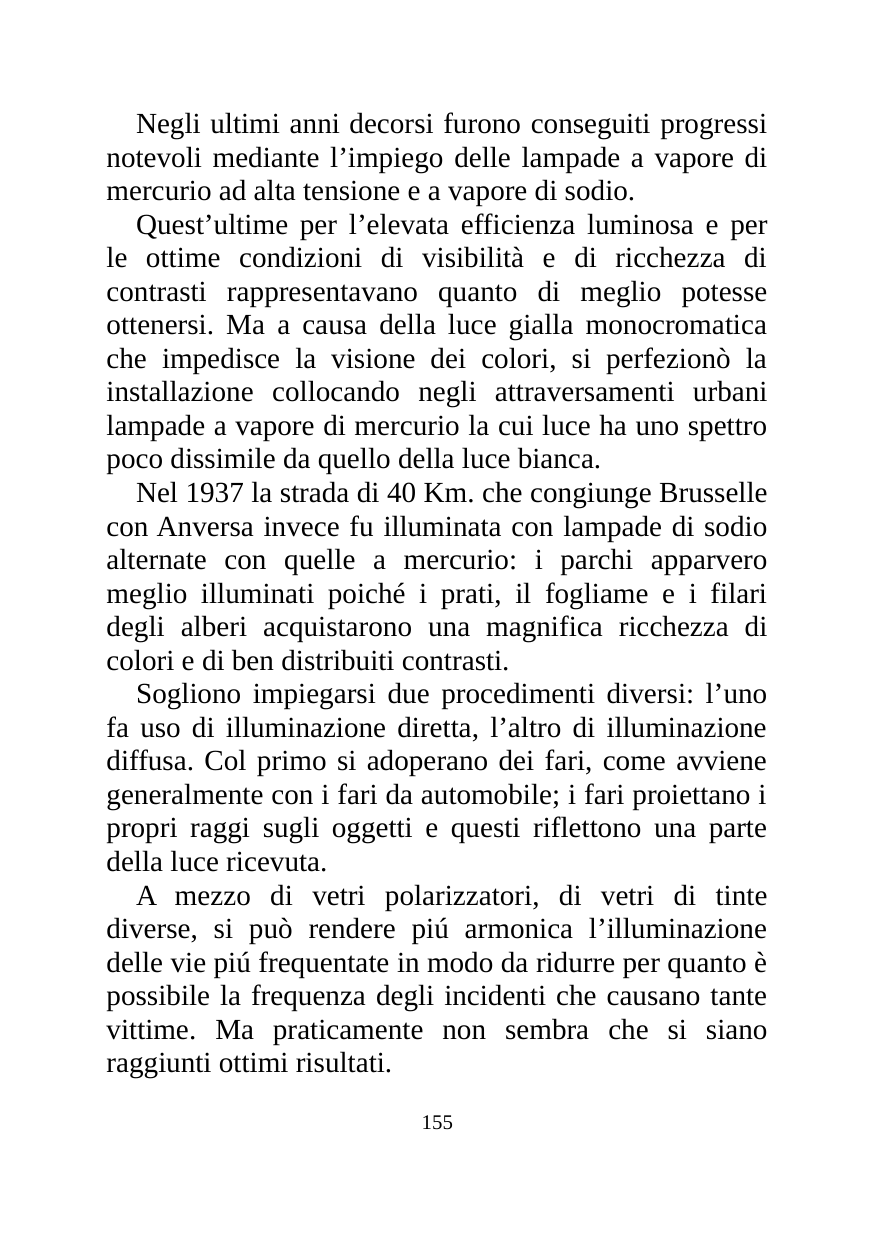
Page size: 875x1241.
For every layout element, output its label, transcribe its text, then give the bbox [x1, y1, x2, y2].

text A mezzo di vetri polarizzatori, di vetri di tinte diverse, si può rendere piú armonica l’illuminazione delle vie piú frequentate in modo da ridurre per quanto è possibile la frequenza degli incidenti che causano tante vittime. Ma praticamente non sembra che si siano raggiunti ottimi risultati. [106, 878, 768, 1079]
text Quest’ultime per l’elevata efficienza luminosa e per le ottime condizioni di visibilità e di ricchezza di contrasti rappresentavano quanto di meglio potesse ottenersi. Ma a causa della luce gialla monocromatica che impedisce la visione dei colori, si perfezionò la installazione collocando negli attraversamenti urbani lampade a vapore di mercurio la cui luce ha uno spettro poco dissimile da quello della luce bianca. [106, 207, 768, 475]
text Negli ultimi anni decorsi furono conseguiti progressi notevoli mediante l’impiego delle lampade a vapore di mercurio ad alta tensione e a vapore di sodio. [106, 106, 768, 207]
text Sogliono impiegarsi due procedimenti diversi: l’uno fa uso di illuminazione diretta, l’altro di illuminazione diffusa. Col primo si adoperano dei fari, come avviene generalmente con i fari da automobile; i fari proiettano i propri raggi sugli oggetti e questi riflettono una parte della luce ricevuta. [106, 676, 768, 878]
text Nel 1937 la strada di 40 Km. che congiunge Brusselle con Anversa invece fu illuminata con lampade di sodio alternate con quelle a mercurio: i parchi apparvero meglio illuminati poiché i prati, il fogliame e i filari degli alberi acquistarono una magnifica ricchezza di colori e di ben distribuiti contrasti. [106, 475, 768, 676]
